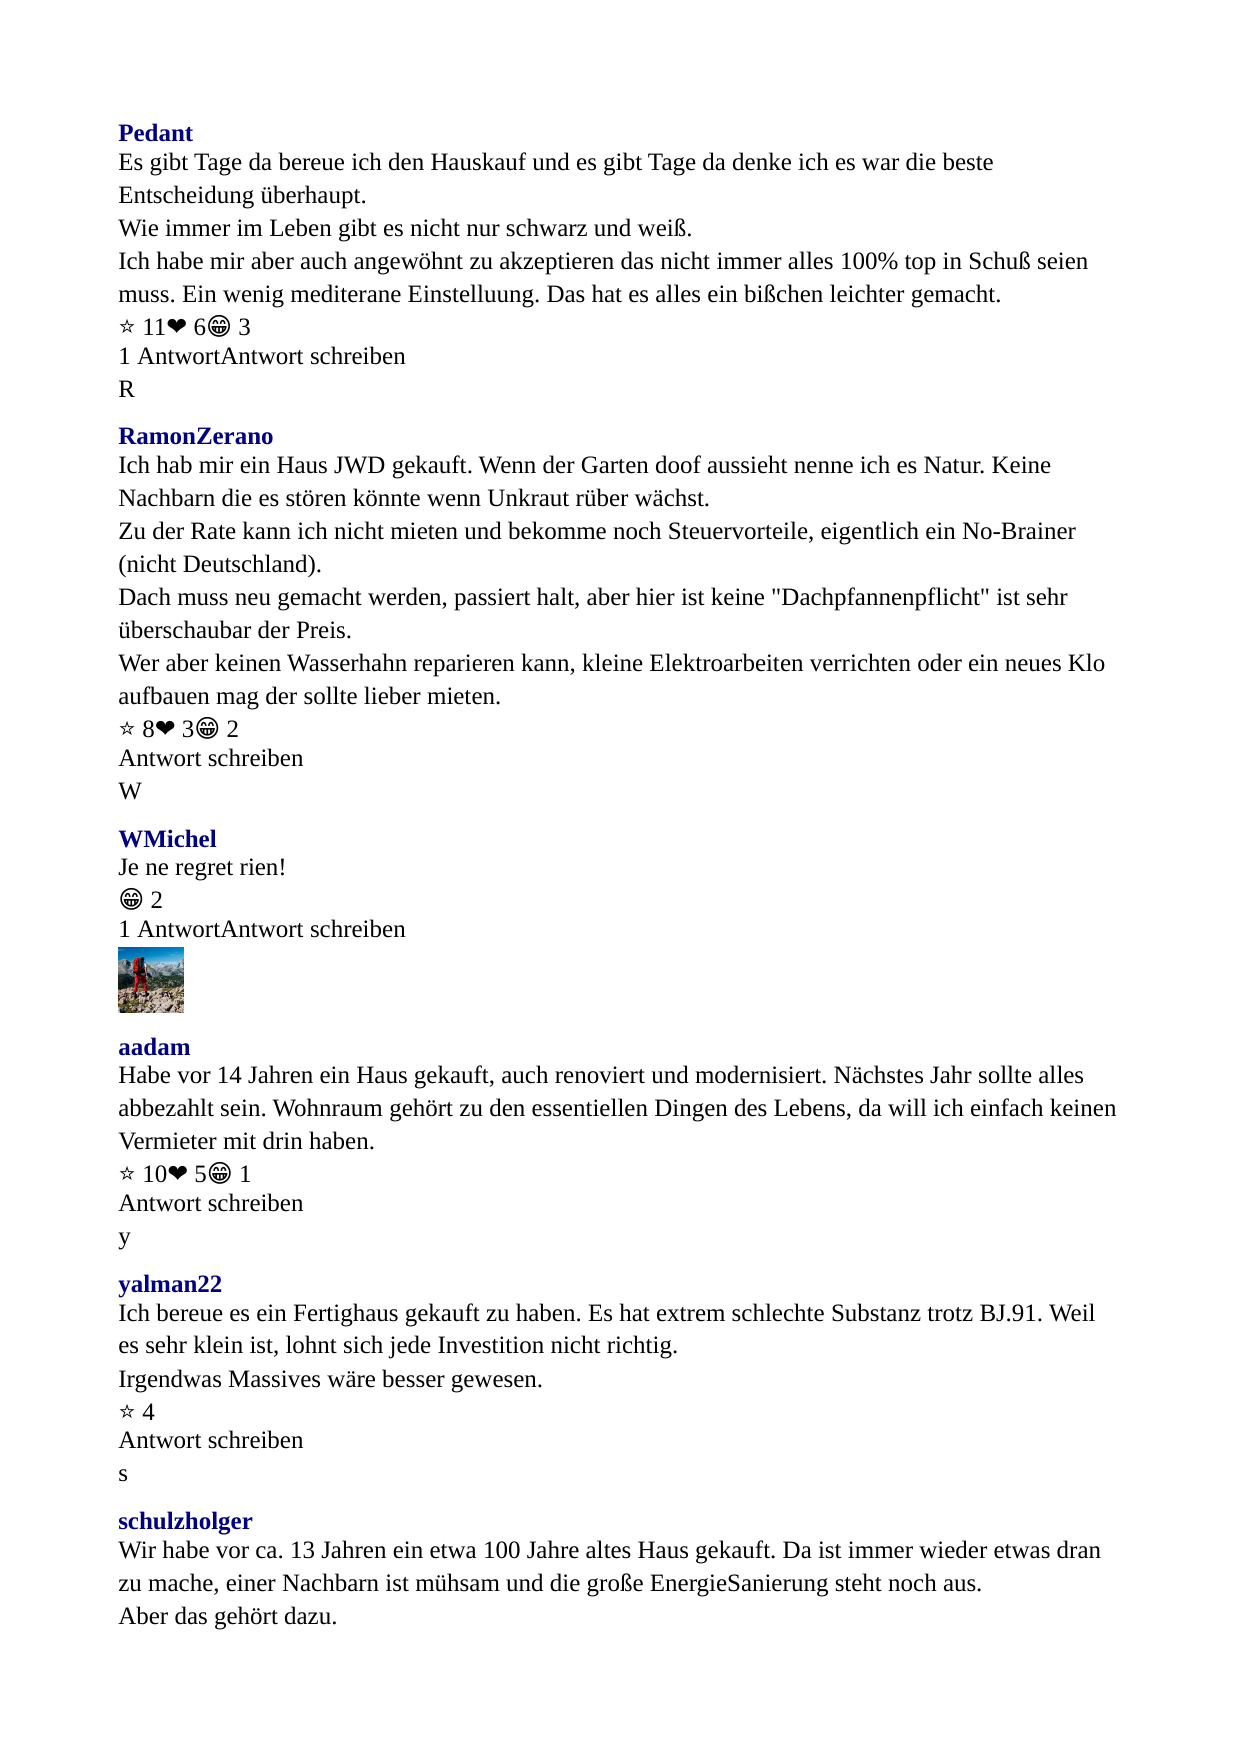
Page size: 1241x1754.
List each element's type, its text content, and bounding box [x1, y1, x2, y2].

text R [118, 374, 1122, 402]
text ⭐️ 11❤️ 6😁 3 [118, 312, 1122, 341]
text ⭐️ 4 [118, 1397, 1122, 1425]
text Irgendwas Massives wäre besser gewesen. [118, 1364, 1122, 1392]
subtitle yalman22 [118, 1269, 1122, 1298]
picture [118, 947, 169, 955]
text Antwort schreiben [118, 743, 1122, 772]
text Ich hab mir ein Haus JWD gekauft. Wenn der Garten doof aussieht nenne ich es Natur. Keine Nachbarn die es stören könnte wenn Unkraut rüber wächst. [118, 450, 1122, 512]
subtitle RamonZerano [118, 421, 1122, 450]
text Dach muss neu gemacht werden, passiert halt, aber hier ist keine "Dachpfannenpflicht" ist sehr überschaubar der Preis. [118, 582, 1122, 644]
text 1 AntwortAntwort schreiben [118, 341, 1122, 369]
text Wir habe vor ca. 13 Jahren ein etwa 100 Jahre altes Haus gekauft. Da ist immer wieder etwas dran zu mache, einer Nachbarn ist mühsam und die große EnergieSanierung steht noch aus. [118, 1535, 1122, 1597]
text Aber das gehört dazu. [118, 1601, 1122, 1629]
text 1 AntwortAntwort schreiben [118, 914, 1122, 943]
text ⭐️ 8❤️ 3😁 2 [118, 714, 1122, 743]
subtitle schulzholger [118, 1506, 1122, 1535]
subtitle WMichel [118, 824, 1122, 852]
text Habe vor 14 Jahren ein Haus gekauft, auch renoviert und modernisiert. Nächstes Jahr sollte alles abbezahlt sein. Wohnraum gehört zu den essentiellen Dingen des Lebens, da will ich einfach keinen Vermieter mit drin haben. [118, 1060, 1122, 1155]
text Ich habe mir aber auch angewöhnt zu akzeptieren das nicht immer alles 100% top in Schuß seien muss. Ein wenig mediterane Einstelluung. Das hat es alles ein bißchen leichter gemacht. [118, 246, 1122, 308]
text Wie immer im Leben gibt es nicht nur schwarz und weiß. [118, 213, 1122, 242]
text 😁 2 [118, 885, 1122, 914]
text Es gibt Tage da bereue ich den Hauskauf und es gibt Tage da denke ich es war die beste Entscheidung überhaupt. [118, 147, 1122, 209]
text Antwort schreiben [118, 1188, 1122, 1217]
text Ich bereue es ein Fertighaus gekauft zu haben. Es hat extrem schlechte Substanz trotz BJ.91. Weil es sehr klein ist, lohnt sich jede Investition nicht richtig. [118, 1298, 1122, 1359]
text ⭐️ 10❤️ 5😁 1 [118, 1159, 1122, 1188]
text Zu der Rate kann ich nicht mieten und bekomme noch Steuervorteile, eigentlich ein No-Brainer (nicht Deutschland). [118, 516, 1122, 578]
picture [118, 952, 184, 1013]
text s [118, 1458, 1122, 1487]
text W [118, 776, 1122, 805]
subtitle aadam [118, 1032, 1122, 1060]
text y [118, 1221, 1122, 1250]
text Je ne regret rien! 🏡 [118, 852, 1122, 881]
text Wer aber keinen Wasserhahn reparieren kann, kleine Elektroarbeiten verrichten oder ein neues Klo aufbauen mag der sollte lieber mieten. [118, 648, 1122, 710]
subtitle Pedant [118, 118, 1122, 147]
text Antwort schreiben [118, 1425, 1122, 1454]
